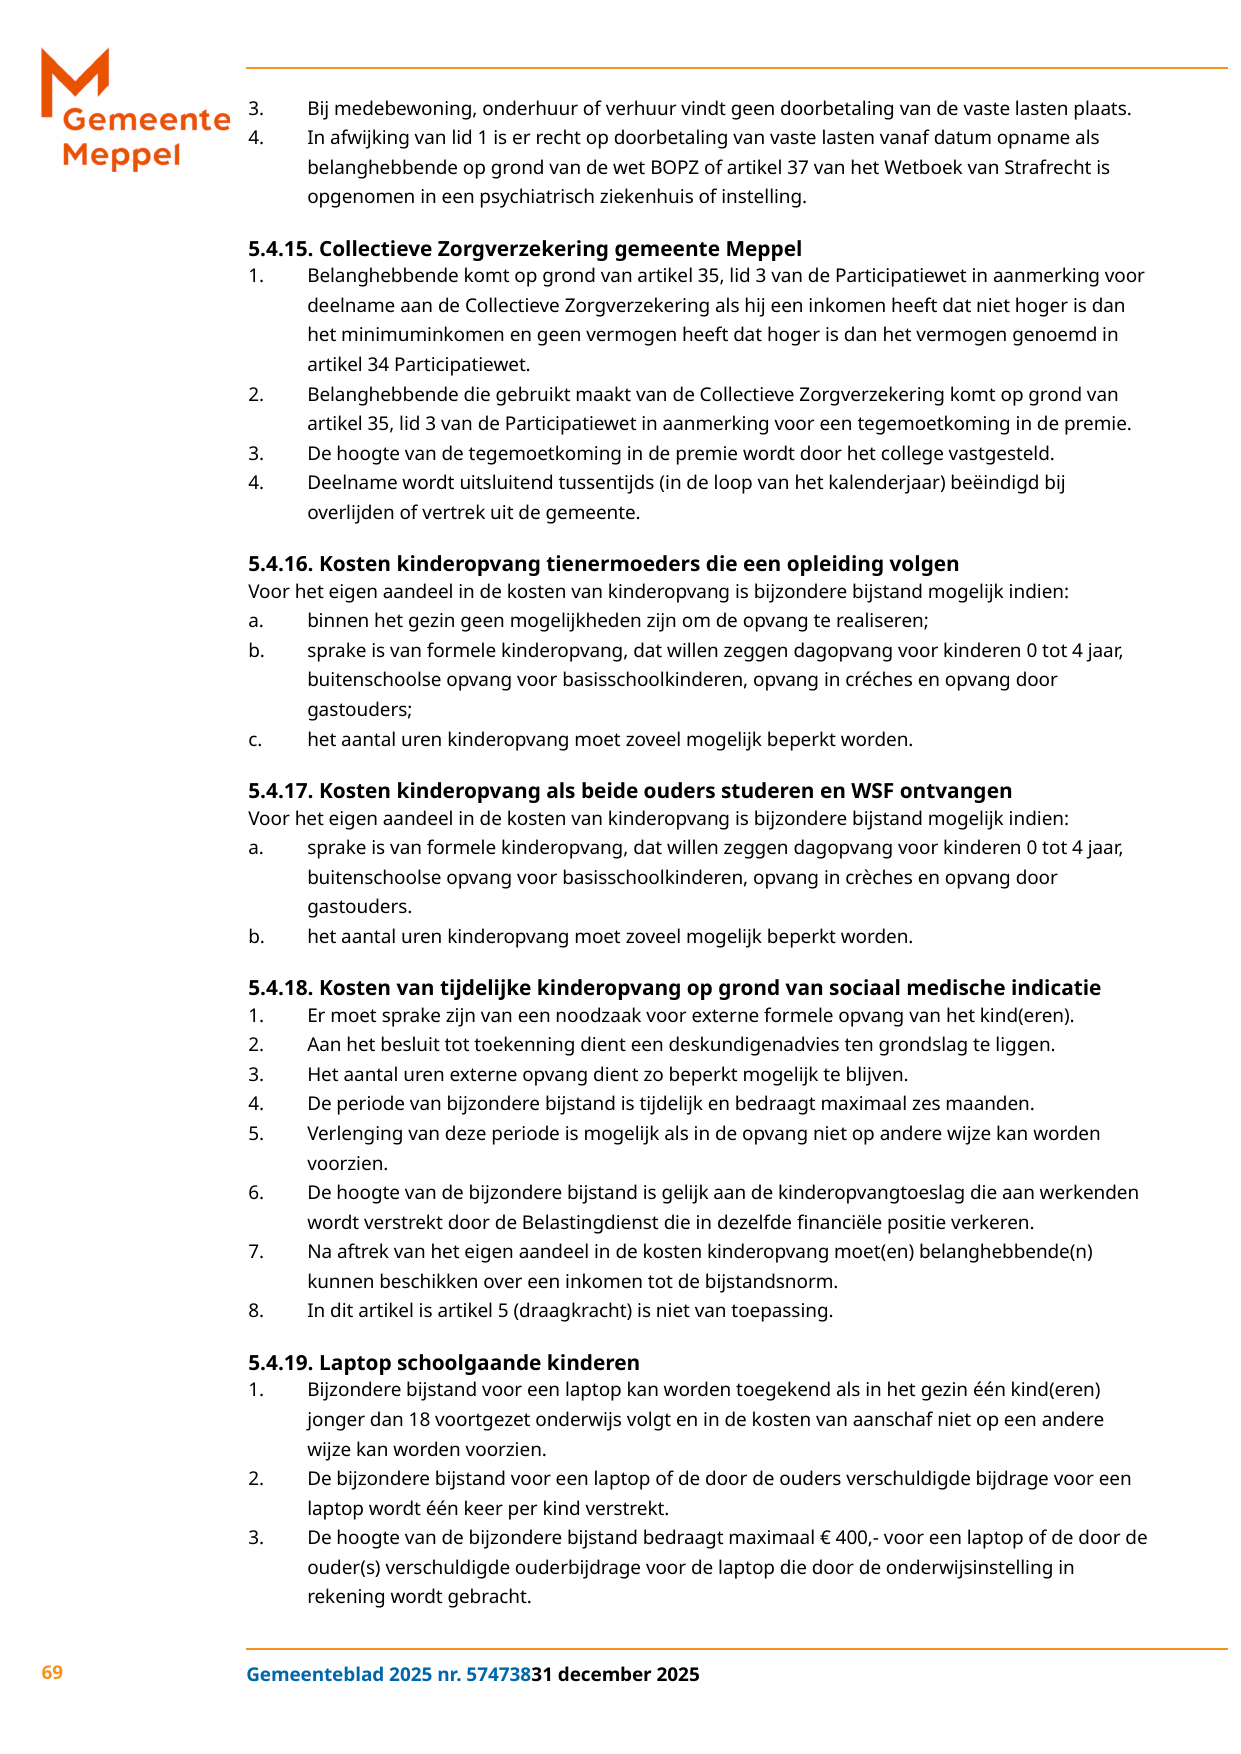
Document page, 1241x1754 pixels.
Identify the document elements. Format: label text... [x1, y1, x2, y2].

list Bij medebewoning, onderhuur of verhuur vindt geen doorbetaling van de vaste lasten plaats. [248, 95, 1152, 121]
list Belanghebbende die gebruikt maakt van de Collectieve Zorgverzekering komt op grond van artikel 35, lid 3 van de Participatiewet in aanmerking voor een tegemoetkoming in de premie. [248, 381, 1152, 436]
list De hoogte van de bijzondere bijstand is gelijk aan de kinderopvangtoeslag die aan werkenden wordt verstrekt door de Belastingdienst die in dezelfde financiële positie verkeren. [248, 1179, 1152, 1235]
text 5.4.16. Kosten kinderopvang tienermoeders die een opleiding volgen [248, 549, 1152, 578]
list sprake is van formele kinderopvang, dat willen zeggen dagopvang voor kinderen 0 tot 4 jaar, buitenschoolse opvang voor basisschoolkinderen, opvang in créches en opvang door gastouders; [248, 637, 1152, 722]
list Het aantal uren externe opvang dient zo beperkt mogelijk te blijven. [248, 1061, 1152, 1087]
text 5.4.19. Laptop schoolgaande kinderen [248, 1348, 1152, 1377]
list Na aftrek van het eigen aandeel in de kosten kinderopvang moet(en) belanghebbende(n) kunnen beschikken over een inkomen tot de bijstandsnorm. [248, 1238, 1152, 1294]
list Belanghebbende komt op grond van artikel 35, lid 3 van de Participatiewet in aanmerking voor deelname aan de Collectieve Zorgverzekering als hij een inkomen heeft dat niet hoger is dan het minimuminkomen en geen vermogen heeft dat hoger is dan het vermogen genoemd in artikel 34 Participatiewet. [248, 262, 1152, 377]
text 5.4.18. Kosten van tijdelijke kinderopvang op grond van sociaal medische indicatie [248, 973, 1152, 1002]
picture [41, 47, 231, 172]
text Voor het eigen aandeel in de kosten van kinderopvang is bijzondere bijstand mogelijk indien: [248, 578, 1152, 604]
list Aan het besluit tot toekenning dient een deskundigenadvies ten grondslag te liggen. [248, 1031, 1152, 1057]
list Bijzondere bijstand voor een laptop kan worden toegekend als in het gezin één kind(eren) jonger dan 18 voortgezet onderwijs volgt en in de kosten van aanschaf niet op een andere wijze kan worden voorzien. [248, 1377, 1152, 1461]
list Deelname wordt uitsluitend tussentijds (in de loop van het kalenderjaar) beëindigd bij overlijden of vertrek uit de gemeente. [248, 469, 1152, 525]
list het aantal uren kinderopvang moet zoveel mogelijk beperkt worden. [248, 923, 1152, 949]
list De periode van bijzondere bijstand is tijdelijk en bedraagt maximaal zes maanden. [248, 1091, 1152, 1116]
list De hoogte van de tegemoetkoming in de premie wordt door het college vastgesteld. [248, 440, 1152, 466]
list het aantal uren kinderopvang moet zoveel mogelijk beperkt worden. [248, 726, 1152, 752]
list binnen het gezin geen mogelijkheden zijn om de opvang te realiseren; [248, 607, 1152, 633]
list De hoogte van de bijzondere bijstand bedraagt maximaal € 400,- voor een laptop of de door de ouder(s) verschuldigde ouderbijdrage voor de laptop die door de onderwijsinstelling in rekening wordt gebracht. [248, 1524, 1152, 1609]
list Verlenging van deze periode is mogelijk als in de opvang niet op andere wijze kan worden voorzien. [248, 1120, 1152, 1176]
text 5.4.15. Collectieve Zorgverzekering gemeente Meppel [248, 234, 1152, 262]
list In afwijking van lid 1 is er recht op doorbetaling van vaste lasten vanaf datum opname als belanghebbende op grond van de wet BOPZ of artikel 37 van het Wetboek van Strafrecht is opgenomen in een psychiatrisch ziekenhuis of instelling. [248, 124, 1152, 209]
list sprake is van formele kinderopvang, dat willen zeggen dagopvang voor kinderen 0 tot 4 jaar, buitenschoolse opvang voor basisschoolkinderen, opvang in crèches en opvang door gastouders. [248, 834, 1152, 919]
text 5.4.17. Kosten kinderopvang als beide ouders studeren en WSF ontvangen [248, 776, 1152, 805]
list Er moet sprake zijn van een noodzaak voor externe formele opvang van het kind(eren). [248, 1002, 1152, 1028]
list De bijzondere bijstand voor een laptop of de door de ouders verschuldigde bijdrage voor een laptop wordt één keer per kind verstrekt. [248, 1465, 1152, 1521]
text Voor het eigen aandeel in de kosten van kinderopvang is bijzondere bijstand mogelijk indien: [248, 805, 1152, 830]
list In dit artikel is artikel 5 (draagkracht) is niet van toepassing. [248, 1298, 1152, 1323]
